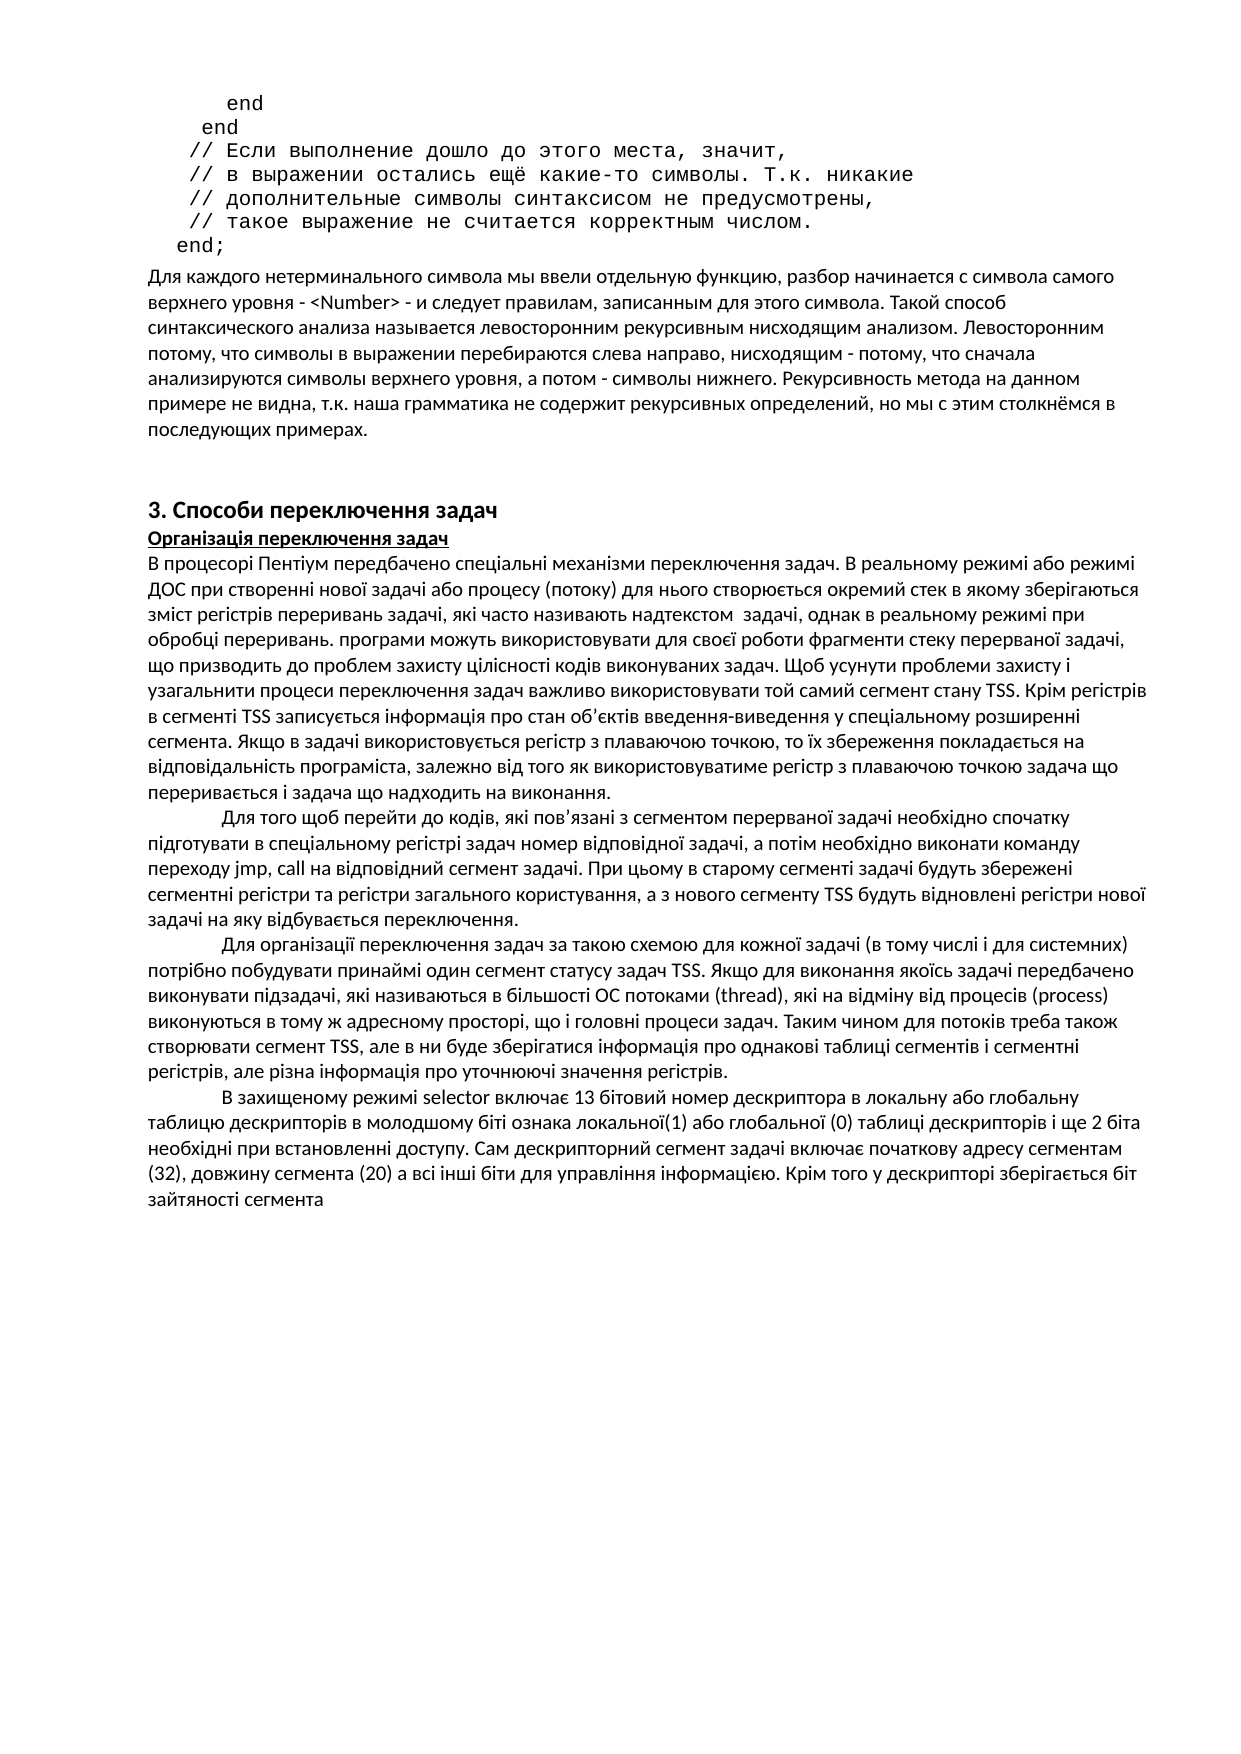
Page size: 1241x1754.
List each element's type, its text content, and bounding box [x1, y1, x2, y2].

text Для каждого нетерминального символа мы ввели отдельную функцию, разбор начинается с символа самого верхнего уровня - <Number> - и следует правилам, записанным для этого символа. Такой способ синтаксического анализа называется левосторонним рекурсивным нисходящим анализом. Левосторонним потому, что символы в выражении перебираются слева направо, нисходящим - потому, что сначала анализируются символы верхнего уровня, а потом - символы нижнего. Рекурсивность метода на данном примере не видна, т.к. наша грамматика не содержит рекурсивных определений, но мы с этим столкнёмся в последующих примерах. [148, 263, 1152, 441]
text Організація переключення задач [148, 525, 1152, 550]
text Для того щоб перейти до кодів, які пов’язані з сегментом перерваної задачі необхідно спочатку підготувати в спеціальному регістрі задач номер відповідної задачі, а потім необхідно виконати команду переходу jmp, call на відповідний сегмент задачі. При цьому в старому сегменті задачі будуть збережені сегментні регістри та регістри загального користування, а з нового сегменту TSS будуть відновлені регістри нової задачі на яку відбувається переключення. [148, 804, 1152, 932]
text В захищеному режимі selector включає 13 бітовий номер дескриптора в локальну або глобальну таблицю дескрипторів в молодшому біті ознака локальної(1) або глобальної (0) таблиці дескрипторів і ще 2 біта необхідні при встановленні доступу. Сам дескрипторний сегмент задачі включає початкову адресу сегментам (32), довжину сегмента (20) а всі інші біти для управління інформацією. Крім того у дескрипторі зберігається біт зайтяності сегмента [148, 1084, 1152, 1211]
text В процесорі Пентіум передбачено спеціальні механізми переключення задач. В реальному режимі або режимі ДОС при створенні нової задачі або процесу (потоку) для нього створюється окремий стек в якому зберігаються зміст регістрів переривань задачі, які часто називають надтекстом задачі, однак в реальному режимі при обробці переривань. програми можуть використовувати для своєї роботи фрагменти стеку перерваної задачі, що призводить до проблем захисту цілісності кодів виконуваних задач. Щоб усунути проблеми захисту і узагальнити процеси переключення задач важливо використовувати той самий сегмент стану TSS. Крім регістрів в сегменті TSS записується інформація про стан об’єктів введення-виведення у спеціальному розширенні сегмента. Якщо в задачі використовується регістр з плаваючою точкою, то їх збереження покладається на відповідальність програміста, залежно від того як використовуватиме регістр з плаваючою точкою задача що переривається і задача що надходить на виконання. [148, 550, 1152, 804]
text Для організації переключення задач за такою схемою для кожної задачі (в тому числі і для системних) потрібно побудувати принаймі один сегмент статусу задач TSS. Якщо для виконання якоїсь задачі передбачено виконувати підзадачі, які називаються в більшості ОС потоками (thread), які на відміну від процесів (process) виконуються в тому ж адресному просторі, що і головні процеси задач. Таким чином для потоків треба також створювати сегмент TSS, але в ни буде зберігатися інформація про однакові таблиці сегментів і сегментні регістрів, але різна інформація про уточнюючі значення регістрів. [148, 932, 1152, 1084]
table_header end end // Если выполнение дошло до этого места, значит, // в выражении остались ещё какие-то символы. Т.к. никакие // дополнительные символы синтаксисом не предусмотрены, // такое выражение не считается корректным числом. end; [147, 89, 1237, 263]
text 3. Способи переключення задач [148, 494, 1152, 525]
